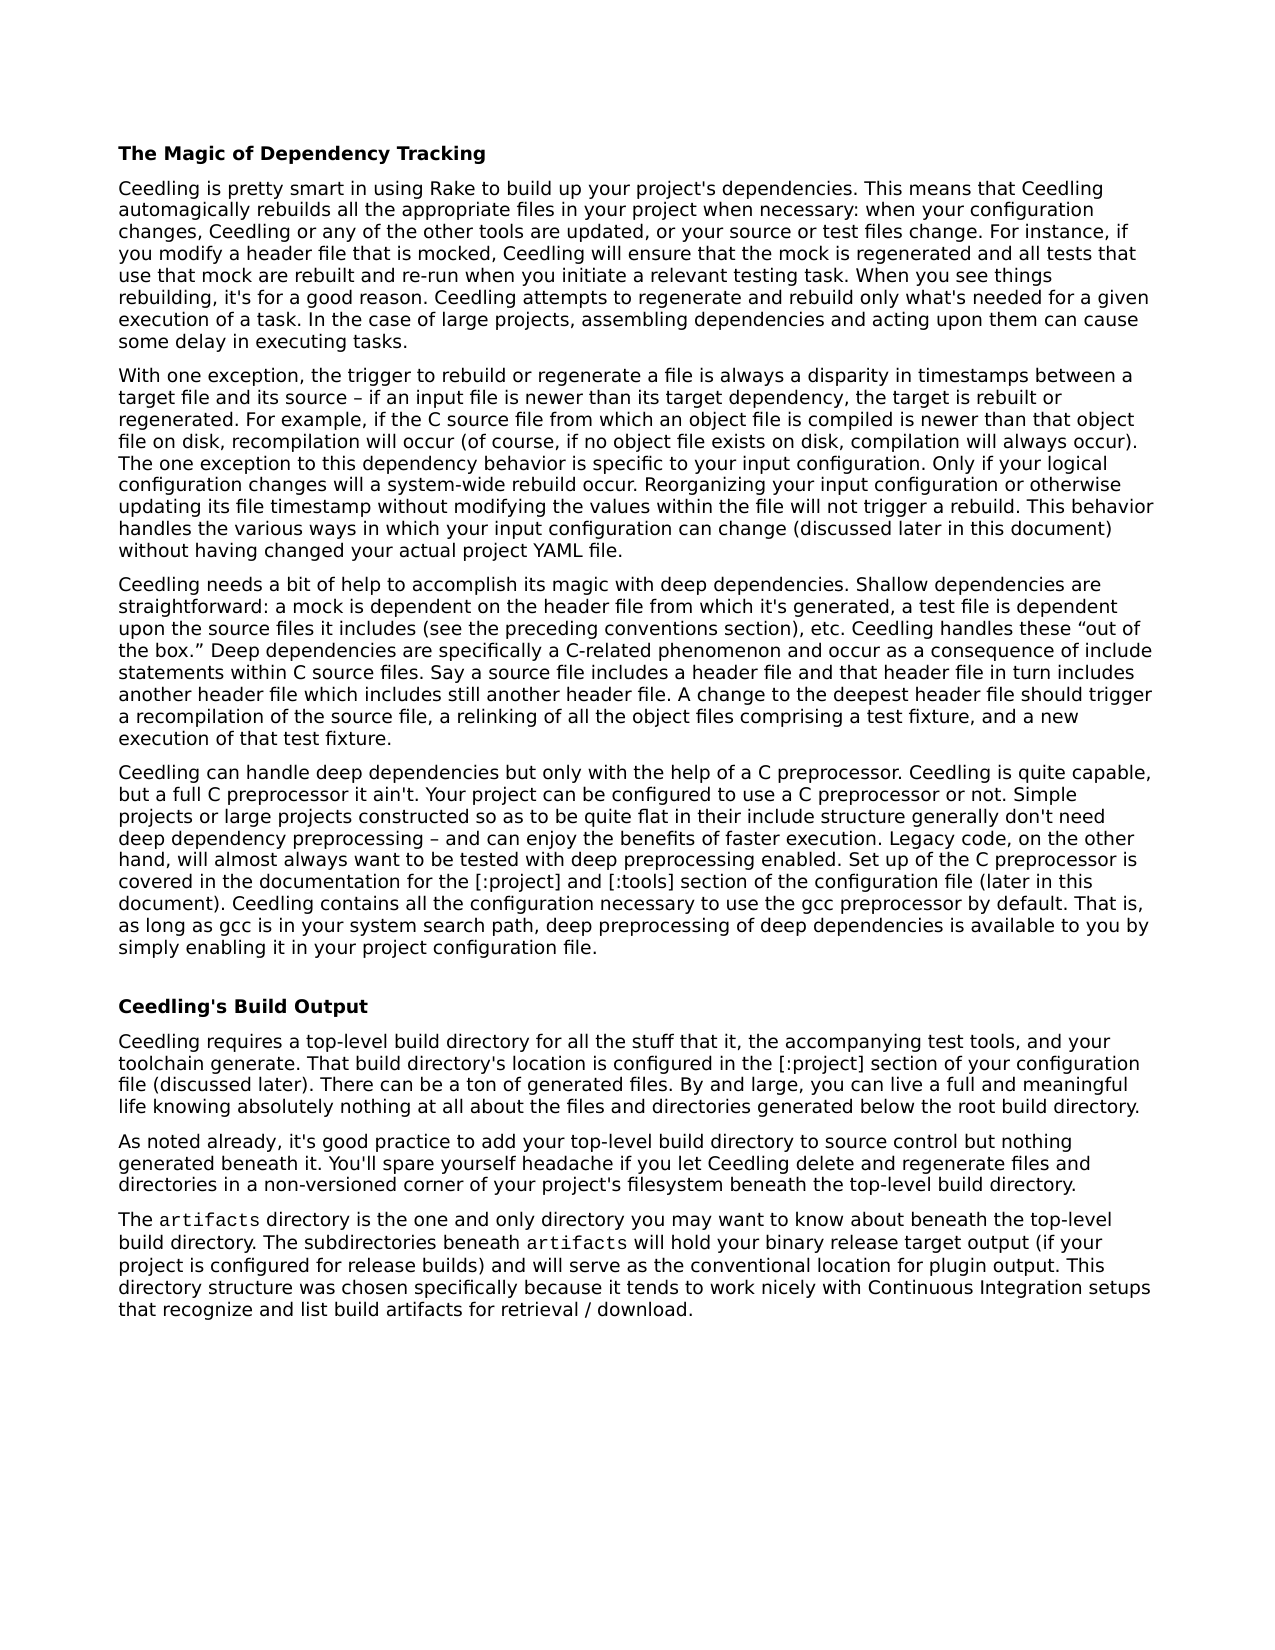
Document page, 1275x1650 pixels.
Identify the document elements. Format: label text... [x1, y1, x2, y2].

text Ceedling can handle deep dependencies but only with the help of a C preprocessor. Ceedling is quite capable, but a full C preprocessor it ain't. Your project can be configured to use a C preprocessor or not. Simple projects or large projects constructed so as to be quite flat in their include structure generally don't need deep dependency preprocessing – and can enjoy the benefits of faster execution. Legacy code, on the other hand, will almost always want to be tested with deep preprocessing enabled. Set up of the C preprocessor is covered in the documentation for the [:project] and [:tools] section of the configuration file (later in this document). Ceedling contains all the configuration necessary to use the gcc preprocessor by default. That is, as long as gcc is in your system search path, deep preprocessing of deep dependencies is available to you by simply enabling it in your project configuration file. [118, 762, 1157, 959]
text Ceedling requires a top-level build directory for all the stuff that it, the accompanying test tools, and your toolchain generate. That build directory's location is configured in the [:project] section of your configuration file (discussed later). There can be a ton of generated files. By and large, you can live a full and meaningful life knowing absolutely nothing at all about the files and directories generated below the root build directory. [118, 1031, 1157, 1118]
text Ceedling needs a bit of help to accomplish its magic with deep dependencies. Shallow dependencies are straightforward: a mock is dependent on the header file from which it's generated, a test file is dependent upon the source files it includes (see the preceding conventions section), etc. Ceedling handles these “out of the box.” Deep dependencies are specifically a C-related phenomenon and occur as a consequence of include statements within C source files. Say a source file includes a header file and that header file in turn includes another header file which includes still another header file. A change to the deepest header file should trigger a recompilation of the source file, a relinking of all the object files comprising a test fixture, and a new execution of that test fixture. [118, 574, 1157, 749]
subtitle The Magic of Dependency Tracking [118, 143, 1157, 165]
text With one exception, the trigger to rebuild or regenerate a file is always a disparity in timestamps between a target file and its source – if an input file is newer than its target dependency, the target is rebuilt or regenerated. For example, if the C source file from which an object file is compiled is newer than that object file on disk, recompilation will occur (of course, if no object file exists on disk, compilation will always occur). The one exception to this dependency behavior is specific to your input configuration. Only if your logical configuration changes will a system-wide rebuild occur. Reorganizing your input configuration or otherwise updating its file timestamp without modifying the values within the file will not trigger a rebuild. This behavior handles the various ways in which your input configuration can change (discussed later in this document) without having changed your actual project YAML file. [118, 365, 1157, 562]
text As noted already, it's good practice to add your top-level build directory to source control but nothing generated beneath it. You'll spare yourself headache if you let Ceedling delete and regenerate files and directories in a non-versioned corner of your project's filesystem beneath the top-level build directory. [118, 1131, 1157, 1196]
subtitle Ceedling's Build Output [118, 996, 1157, 1018]
text The artifacts directory is the one and only directory you may want to know about beneath the top-level build directory. The subdirectories beneath artifacts will hold your binary release target output (if your project is configured for release builds) and will serve as the conventional location for plugin output. This directory structure was chosen specifically because it tends to work nicely with Continuous Integration setups that recognize and list build artifacts for retrieval / download. [118, 1209, 1157, 1320]
text Ceedling is pretty smart in using Rake to build up your project's dependencies. This means that Ceedling automagically rebuilds all the appropriate files in your project when necessary: when your configuration changes, Ceedling or any of the other tools are updated, or your source or test files change. For instance, if you modify a header file that is mocked, Ceedling will ensure that the mock is regenerated and all tests that use that mock are rebuilt and re-run when you initiate a relevant testing task. When you see things rebuilding, it's for a good reason. Ceedling attempts to regenerate and rebuild only what's needed for a given execution of a task. In the case of large projects, assembling dependencies and acting upon them can cause some delay in executing tasks. [118, 177, 1157, 352]
